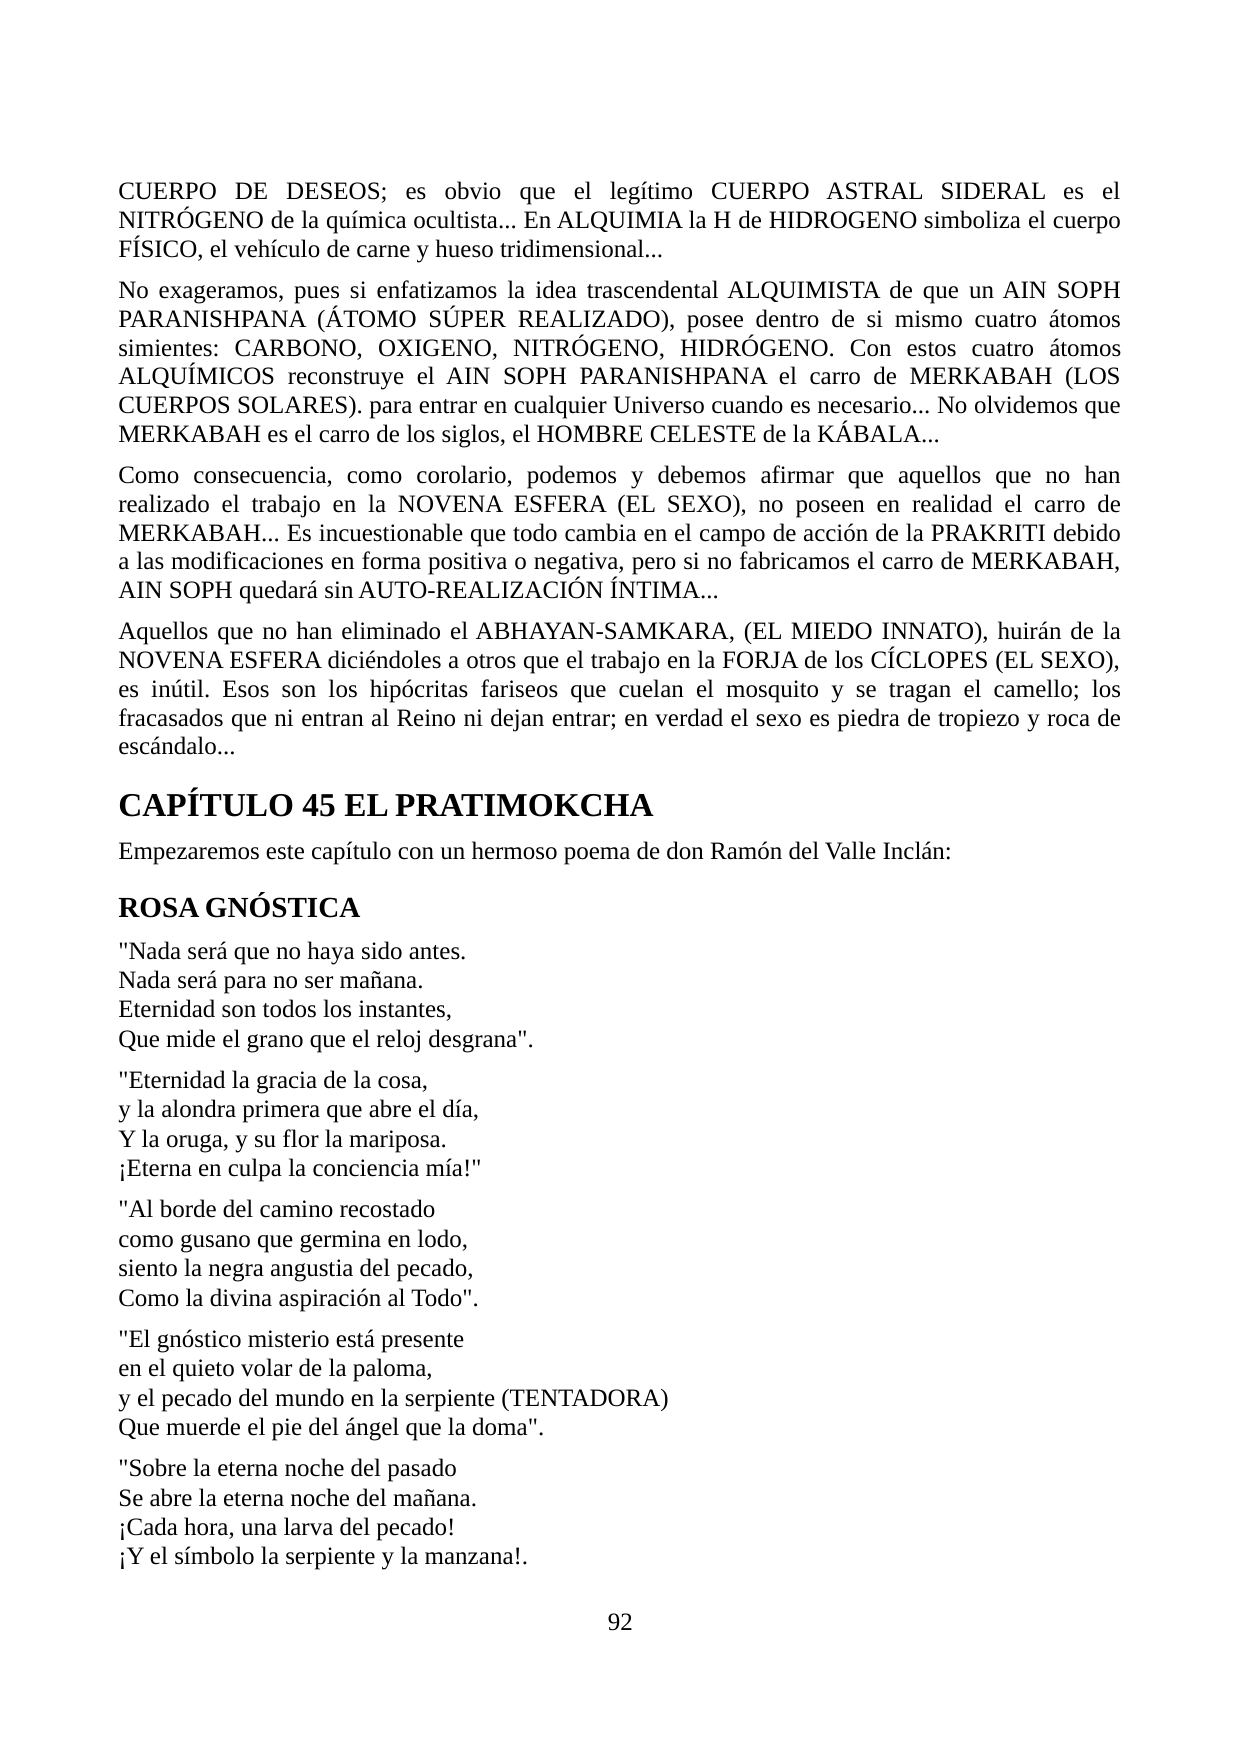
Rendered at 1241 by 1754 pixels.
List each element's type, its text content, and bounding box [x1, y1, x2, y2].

text "El gnóstico misterio está presente [118, 1324, 1122, 1353]
text Que muerde el pie del ángel que la doma". [118, 1412, 1122, 1441]
text "Nada será que no haya sido antes. [118, 936, 1122, 964]
text y la alondra primera que abre el día, [118, 1094, 1122, 1123]
text Que mide el grano que el reloj desgrana". [118, 1024, 1122, 1053]
text Aquellos que no han eliminado el ABHAYAN-SAMKARA, (EL MIEDO INNATO), huirán de la NOVENA ESFERA diciéndoles a otros que el trabajo en la FORJA de los CÍCLOPES (EL SEXO), es inútil. Esos son los hipócritas fariseos que cuelan el mosquito y se tragan el camello; los fracasados que ni entran al Reino ni dejan entrar; en verdad el sexo es piedra de tropiezo y roca de escándalo... [118, 616, 1122, 760]
text en el quieto volar de la paloma, [118, 1353, 1122, 1382]
text ¡Eterna en culpa la conciencia mía!" [118, 1153, 1122, 1182]
text "Eternidad la gracia de la cosa, [118, 1065, 1122, 1094]
text Se abre la eterna noche del mañana. [118, 1483, 1122, 1511]
text Como consecuencia, como corolario, podemos y debemos afirmar que aquellos que no han realizado el trabajo en la NOVENA ESFERA (EL SEXO), no poseen en realidad el carro de MERKABAH... Es incuestionable que todo cambia en el campo de acción de la PRAKRITI debido a las modificaciones en forma positiva o negativa, pero si no fabricamos el carro de MERKABAH, AIN SOPH quedará sin AUTO-REALIZACIÓN ÍNTIMA... [118, 460, 1122, 604]
text Eternidad son todos los instantes, [118, 994, 1122, 1023]
text y el pecado del mundo en la serpiente (TENTADORA) [118, 1383, 1122, 1411]
text ¡Y el símbolo la serpiente y la manzana!. [118, 1541, 1122, 1570]
text como gusano que germina en lodo, [118, 1224, 1122, 1253]
subtitle CAPÍTULO 45 EL PRATIMOKCHA [118, 785, 1122, 823]
text "Al borde del camino recostado [118, 1194, 1122, 1223]
text Nada será para no ser mañana. [118, 965, 1122, 994]
text Y la oruga, y su flor la mariposa. [118, 1124, 1122, 1153]
subtitle ROSA GNÓSTICA [118, 890, 1122, 923]
text No exageramos, pues si enfatizamos la idea trascendental ALQUIMISTA de que un AIN SOPH PARANISHPANA (ÁTOMO SÚPER REALIZADO), posee dentro de si mismo cuatro átomos simientes: CARBONO, OXIGENO, NITRÓGENO, HIDRÓGENO. Con estos cuatro átomos ALQUÍMICOS reconstruye el AIN SOPH PARANISHPANA el carro de MERKABAH (LOS CUERPOS SOLARES). para entrar en cualquier Universo cuando es necesario... No olvidemos que MERKABAH es el carro de los siglos, el HOMBRE CELESTE de la KÁBALA... [118, 275, 1122, 448]
text Empezaremos este capítulo con un hermoso poema de don Ramón del Valle Inclán: [118, 836, 1122, 865]
text "Sobre la eterna noche del pasado [118, 1453, 1122, 1482]
text siento la negra angustia del pecado, [118, 1253, 1122, 1282]
text Como la divina aspiración al Todo". [118, 1283, 1122, 1311]
text ¡Cada hora, una larva del pecado! [118, 1512, 1122, 1541]
text CUERPO DE DESEOS; es obvio que el legítimo CUERPO ASTRAL SIDERAL es el NITRÓGENO de la química ocultista... En ALQUIMIA la H de HIDROGENO simboliza el cuerpo FÍSICO, el vehículo de carne y hueso tridimensional... [118, 176, 1122, 263]
